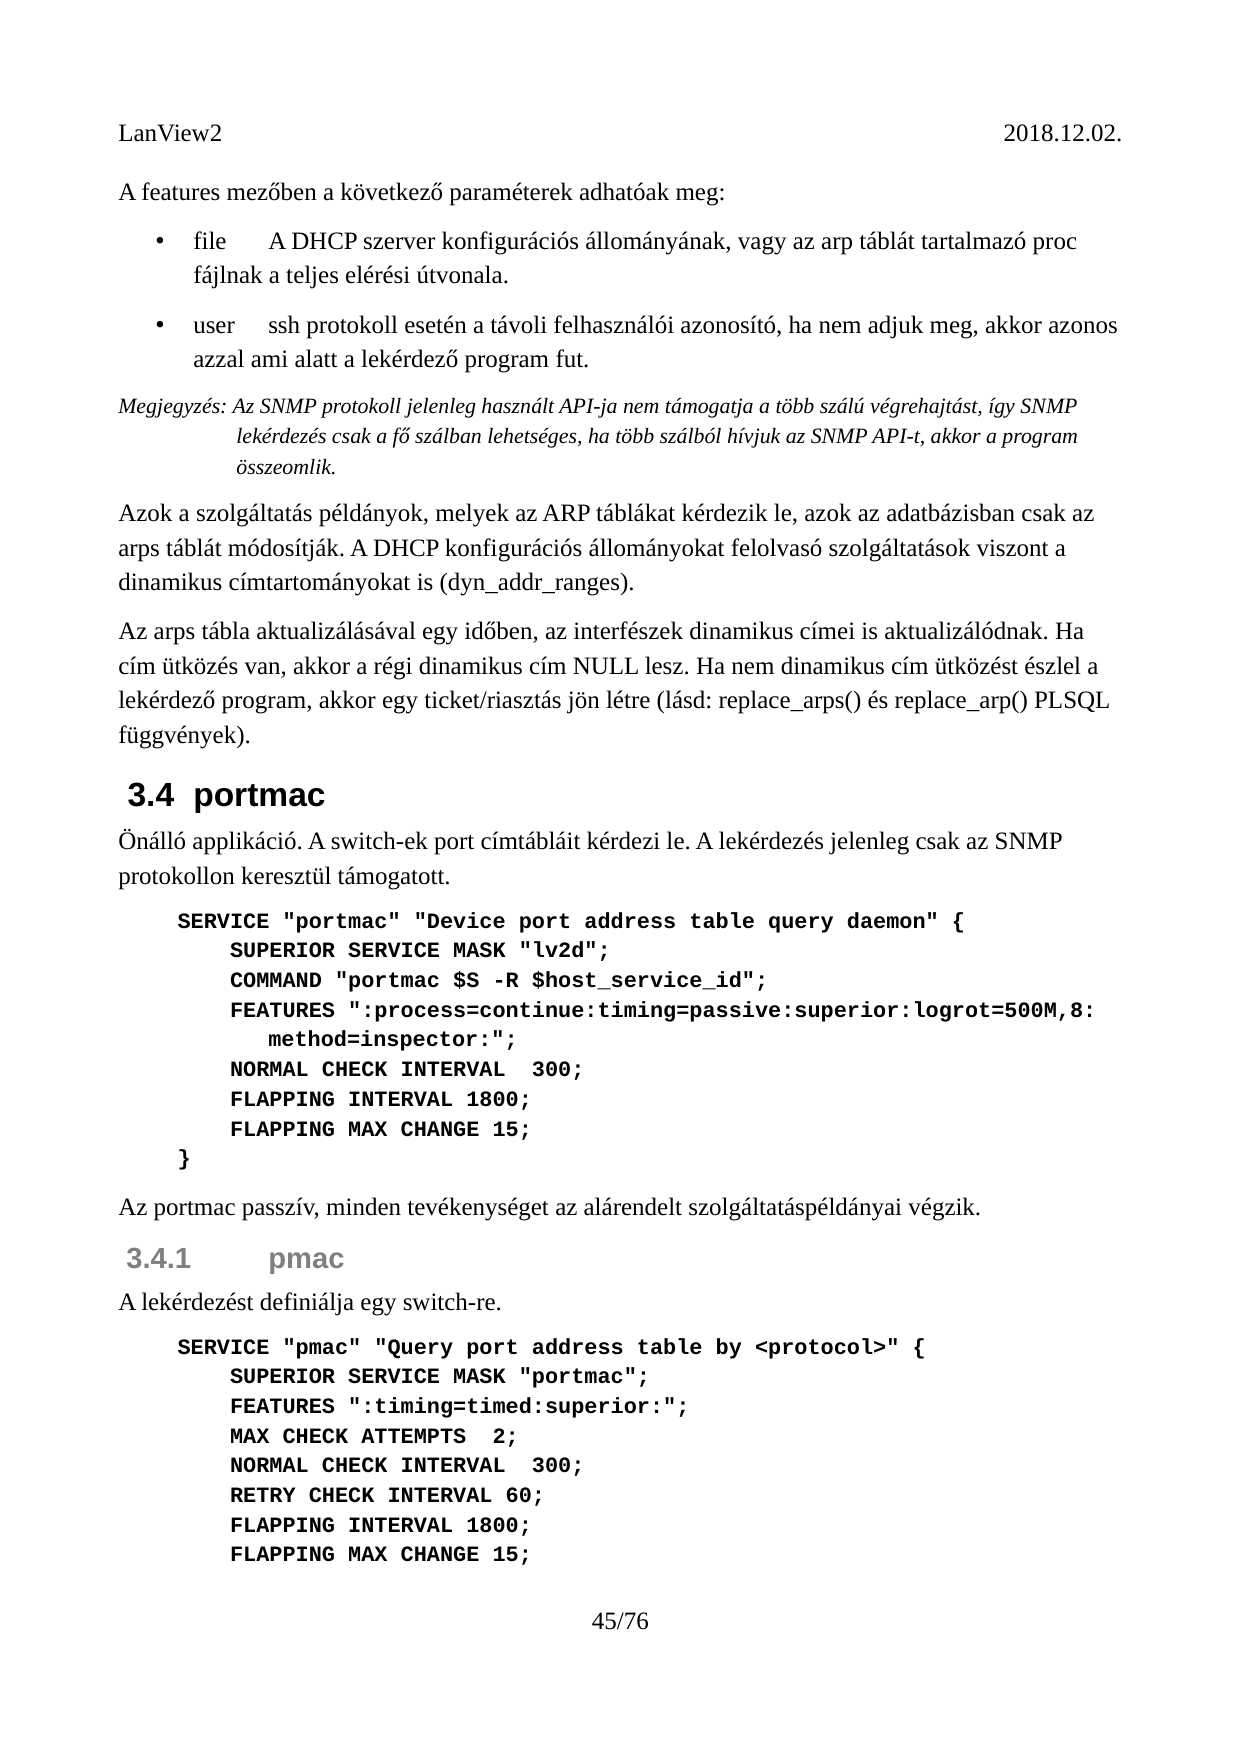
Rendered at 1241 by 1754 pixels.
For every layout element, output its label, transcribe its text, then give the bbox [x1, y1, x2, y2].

subtitle pmac [118, 1241, 1122, 1274]
text Azok a szolgáltatás példányok, melyek az ARP táblákat kérdezik le, azok az adatbázisban csak az arps táblát módosítják. A DHCP konfigurációs állományokat felolvasó szolgáltatások viszont a dinamikus címtartományokat is (dyn_addr_ranges). [118, 498, 1122, 596]
text A features mezőben a következő paraméterek adhatóak meg: [118, 177, 1122, 206]
text Önálló applikáció. A switch-ek port címtábláit kérdezi le. A lekérdezés jelenleg csak az SNMP protokollon keresztül támogatott. [118, 826, 1122, 889]
list user ssh protokoll esetén a távoli felhasználói azonosító, ha nem adjuk meg, akkor azonos azzal ami alatt a lekérdező program fut. [156, 310, 1122, 373]
text SERVICE "pmac" "Query port address table by <protocol>" { SUPERIOR SERVICE MASK "portmac"; FEATURES ":timing=timed:superior:"; MAX CHECK ATTEMPTS 2; NORMAL CHECK INTERVAL 300; RETRY CHECK INTERVAL 60; FLAPPING INTERVAL 1800; FLAPPING MAX CHANGE 15; [177, 1336, 1122, 1568]
subtitle portmac [118, 775, 1122, 814]
text Az arps tábla aktualizálásával egy időben, az interfészek dinamikus címei is aktualizálódnak. Ha cím ütközés van, akkor a régi dinamikus cím NULL lesz. Ha nem dinamikus cím ütközést észlel a lekérdező program, akkor egy ticket/riasztás jön létre (lásd: replace_arps() és replace_arp() PLSQL függvények). [118, 616, 1122, 749]
text A lekérdezést definiálja egy switch-re. [118, 1287, 1122, 1316]
text Az portmac passzív, minden tevékenységet az alárendelt szolgáltatáspéldányai végzik. [118, 1192, 1122, 1220]
list file A DHCP szerver konfigurációs állományának, vagy az arp táblát tartalmazó proc fájlnak a teljes elérési útvonala. [156, 226, 1122, 289]
text SERVICE "portmac" "Device port address table query daemon" { SUPERIOR SERVICE MASK "lv2d"; COMMAND "portmac $S -R $host_service_id"; FEATURES ":process=continue:timing=passive:superior:logrot=500M,8: method=inspector:"; NORMAL CHECK INTERVAL 300; FLAPPING INTERVAL 1800; FLAPPING MAX CHANGE 15; } [177, 910, 1122, 1172]
text Megjegyzés: Az SNMP protokoll jelenleg használt API-ja nem támogatja a több szálú végrehajtást, így SNMP lekérdezés csak a fő szálban lehetséges, ha több szálból hívjuk az SNMP API-t, akkor a program összeomlik. [118, 393, 1122, 479]
